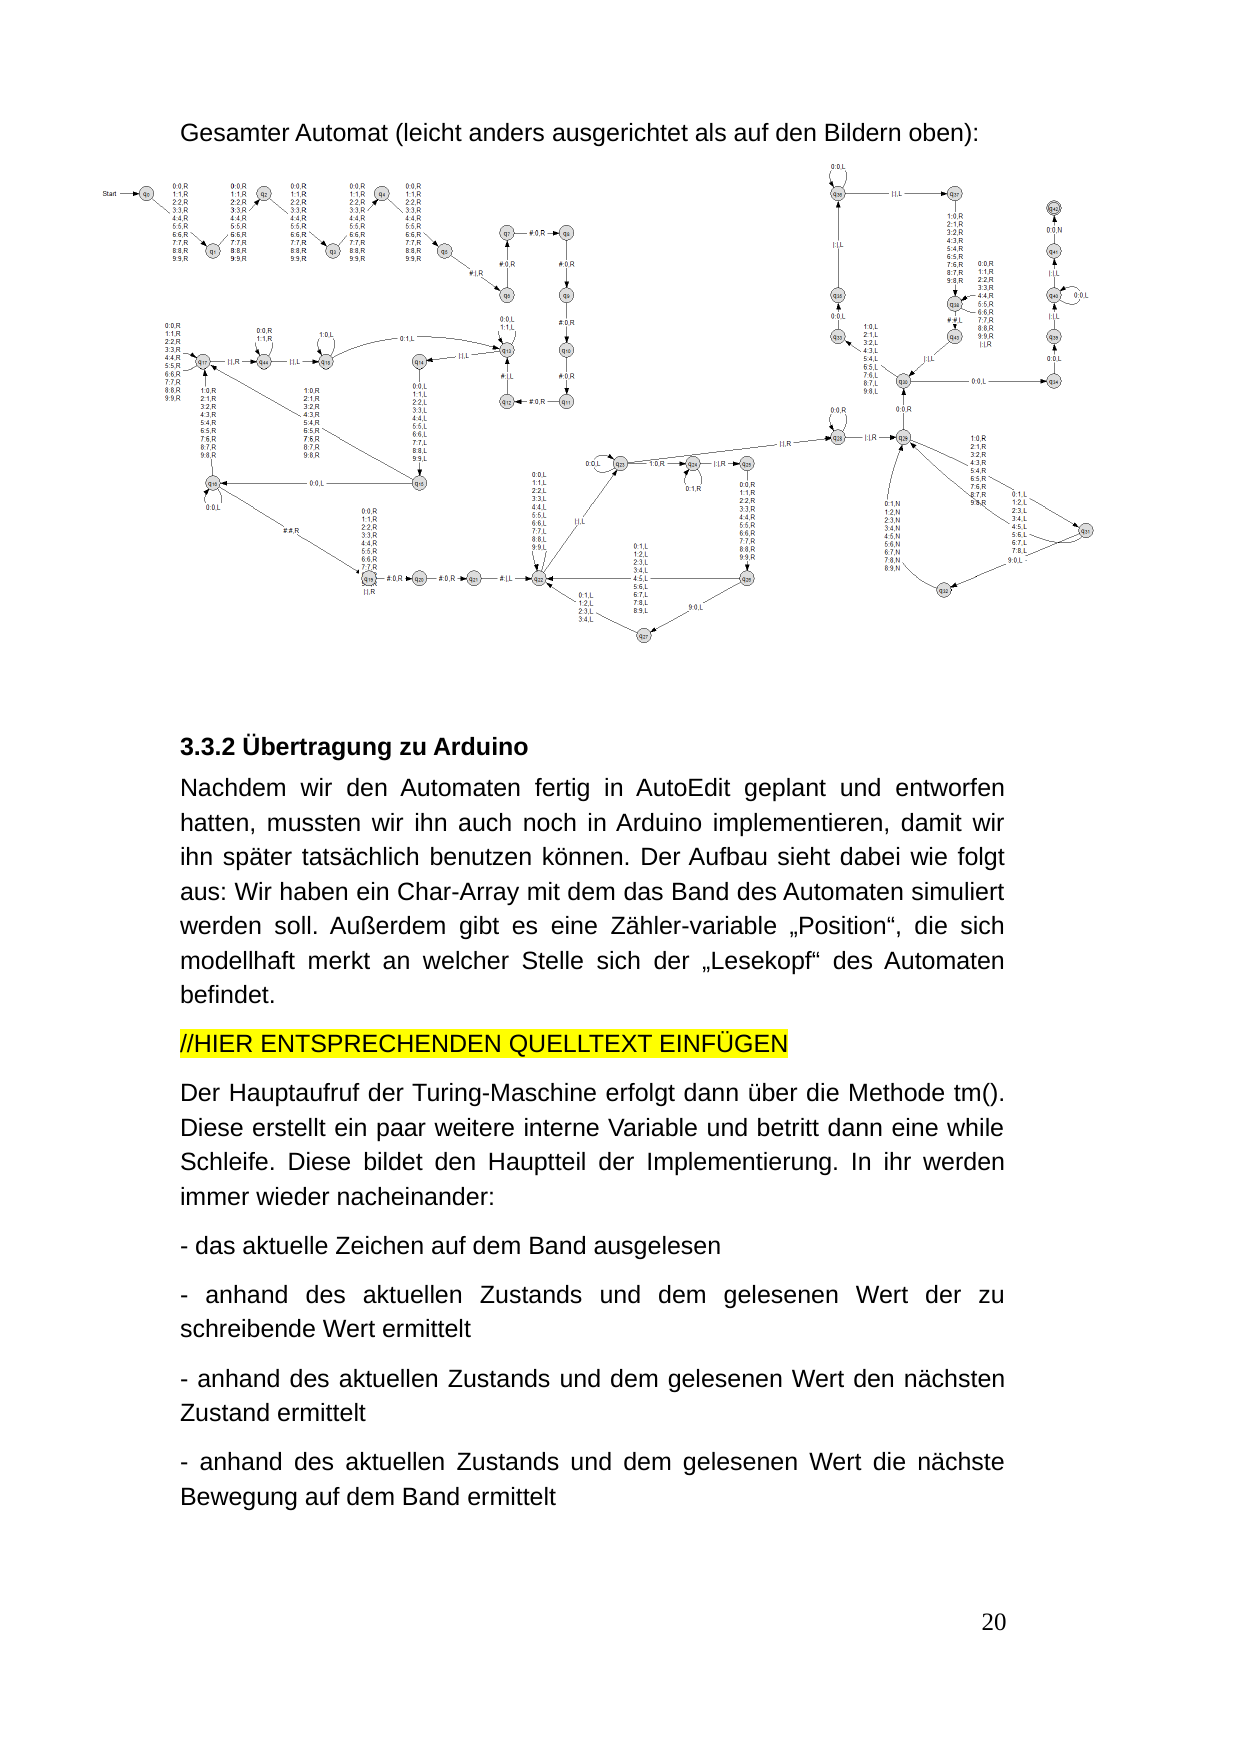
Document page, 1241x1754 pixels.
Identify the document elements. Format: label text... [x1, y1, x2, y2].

picture [91, 161, 1095, 646]
text //HIER ENTSPRECHENDEN QUELLTEXT EINFÜGEN [180, 1029, 1006, 1058]
text - das aktuelle Zeichen auf dem Band ausgelesen [180, 1231, 1006, 1260]
text - anhand des aktuellen Zustands und dem gelesenen Wert den nächsten Zustand ermittelt [180, 1363, 1006, 1427]
text - anhand des aktuellen Zustands und dem gelesenen Wert der zu schreibende Wert ermittelt [180, 1280, 1006, 1343]
text Der Hauptaufruf der Turing-Maschine erfolgt dann über die Methode tm(). Diese erstellt ein paar weitere interne Variable und betritt dann eine while Schleife. Diese bildet den Hauptteil der Implementierung. In ihr werden immer wieder nacheinander: [180, 1078, 1006, 1211]
subtitle 3.3.2 Übertragung zu Arduino [180, 732, 1006, 761]
text Gesamter Automat (leicht anders ausgerichtet als auf den Bildern oben): [180, 118, 1006, 147]
text - anhand des aktuellen Zustands und dem gelesenen Wert die nächste Bewegung auf dem Band ermittelt [180, 1447, 1006, 1510]
text Nachdem wir den Automaten fertig in AutoEdit geplant und entworfen hatten, mussten wir ihn auch noch in Arduino implementieren, damit wir ihn später tatsächlich benutzen können. Der Aufbau sieht dabei wie folgt aus: Wir haben ein Char-Array mit dem das Band des Automaten simuliert werden soll. Außerdem gibt es eine Zähler-variable „Position“, die sich modellhaft merkt an welcher Stelle sich der „Lesekopf“ des Automaten befindet. [180, 773, 1006, 1009]
